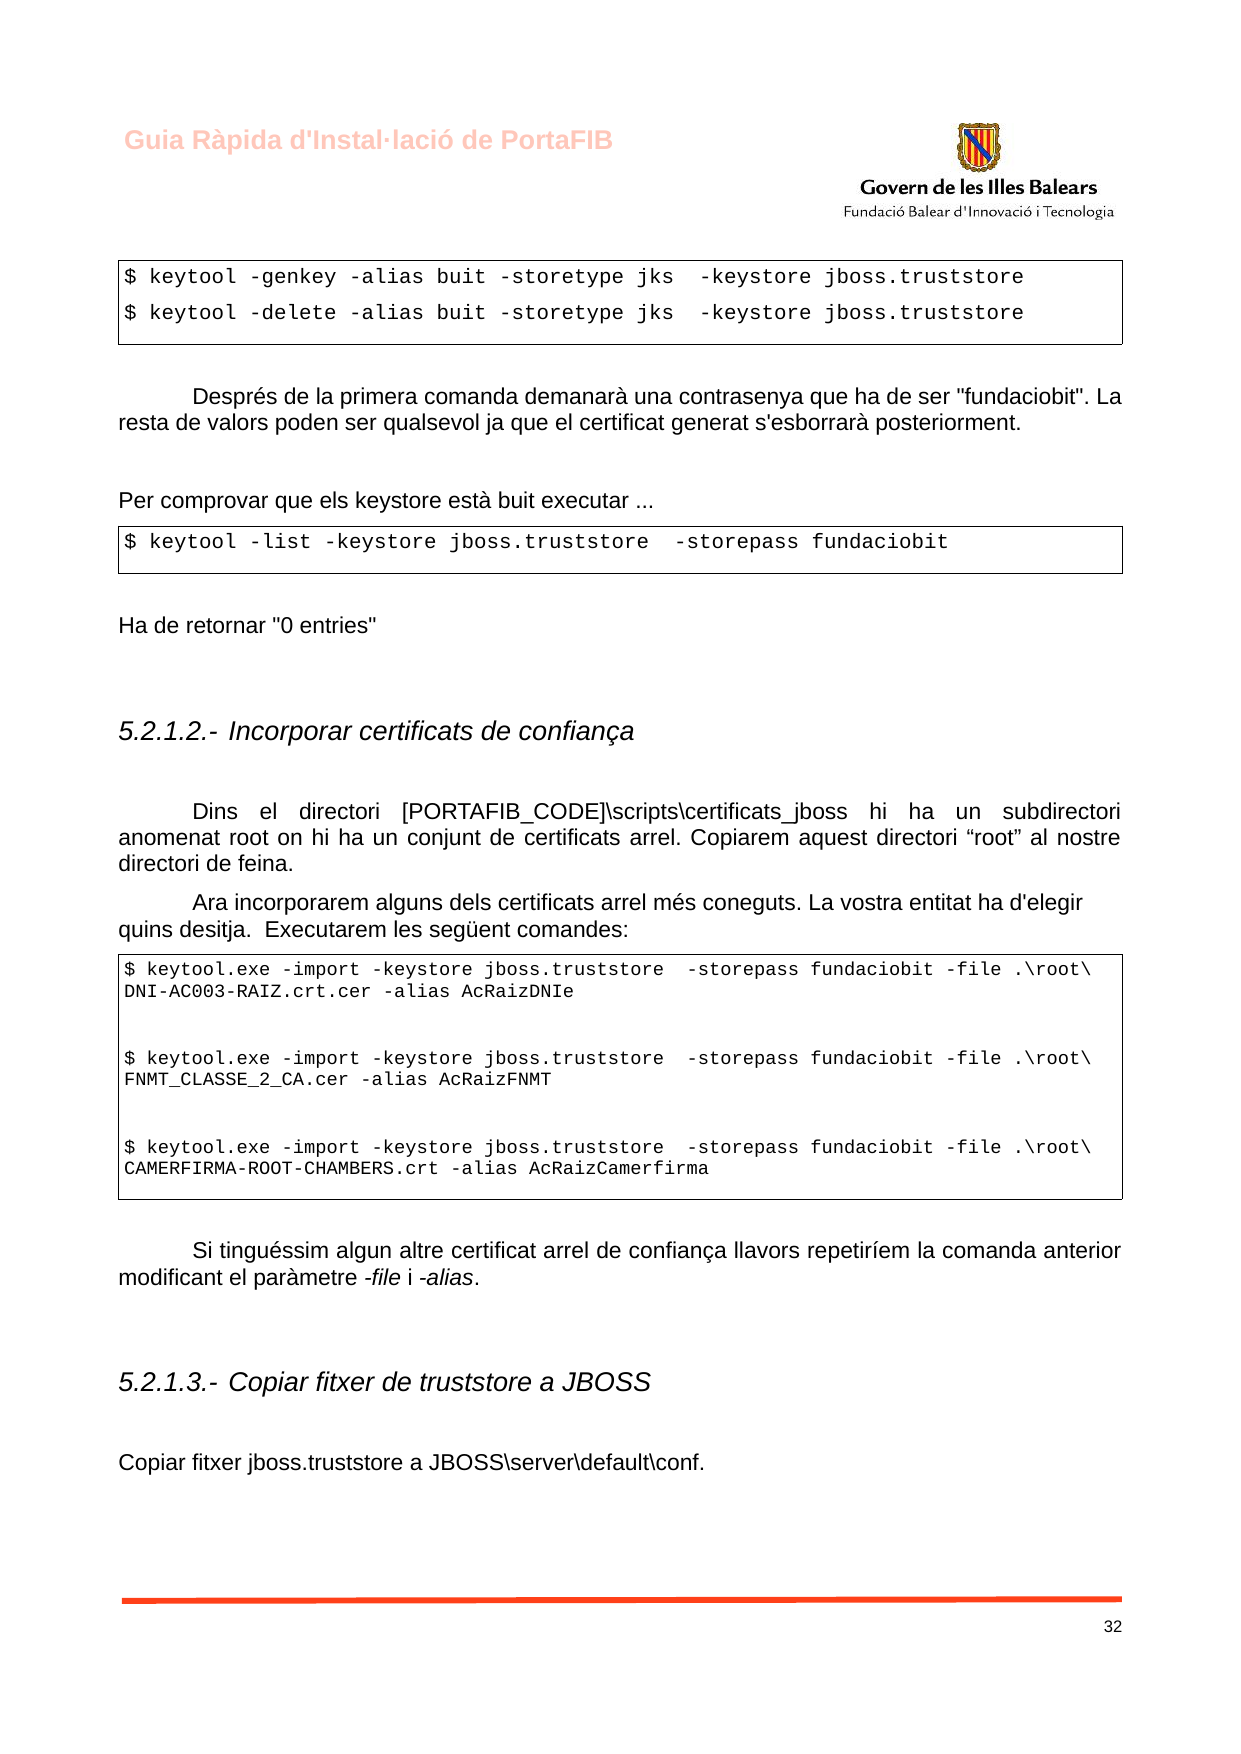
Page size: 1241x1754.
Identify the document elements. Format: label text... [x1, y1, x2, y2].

text Per comprovar que els keystore està buit executar ... [118, 487, 1122, 513]
text Dins el directori [PORTAFIB_CODE]\scripts\certificats_jboss hi ha un subdirectori anomenat root on hi ha un conjunt de certificats arrel. Copiarem aquest directori “root” al nostre directori de feina. [118, 798, 1122, 877]
text Copiar fitxer jboss.truststore a JBOSS\server\default\conf. [118, 1449, 1122, 1475]
text Ha de retornar "0 entries" [118, 612, 1122, 639]
subtitle Incorporar certificats de confiança [118, 715, 1122, 746]
text Si tinguéssim algun altre certificat arrel de confiança llavors repetiríem la comanda anterior modificant el paràmetre -file i -alias. [118, 1237, 1122, 1290]
table_header $ keytool -list -keystore jboss.truststore -storepass fundaciobit [119, 527, 1122, 573]
picture [840, 123, 1117, 220]
subtitle Copiar fitxer de truststore a JBOSS [118, 1366, 1122, 1398]
text Després de la primera comanda demanarà una contrasenya que ha de ser "fundaciobit". La resta de valors poden ser qualsevol ja que el certificat generat s'esborrarà posteriorment. [118, 383, 1122, 435]
table_header $ keytool -genkey -alias buit -storetype jks -keystore jboss.truststore $ keytool -delete -alias buit -storetype jks -keystore jboss.truststore [119, 261, 1122, 344]
text Ara incorporarem alguns dels certificats arrel més coneguts. La vostra entitat ha d'elegir quins desitja. Executarem les següent comandes: [118, 889, 1122, 942]
table_header $ keytool.exe -import -keystore jboss.truststore -storepass fundaciobit -file .\root\DNI-AC003-RAIZ.crt.cer -alias AcRaizDNIe $ keytool.exe -import -keystore jboss.truststore -storepass fundaciobit -file .\root\FNMT_CLASSE_2_CA.cer -alias AcRaizFNMT $ keytool.exe -import -keystore jboss.truststore -storepass fundaciobit -file .\root\CAMERFIRMA-ROOT-CHAMBERS.crt -alias AcRaizCamerfirma [119, 955, 1122, 1198]
